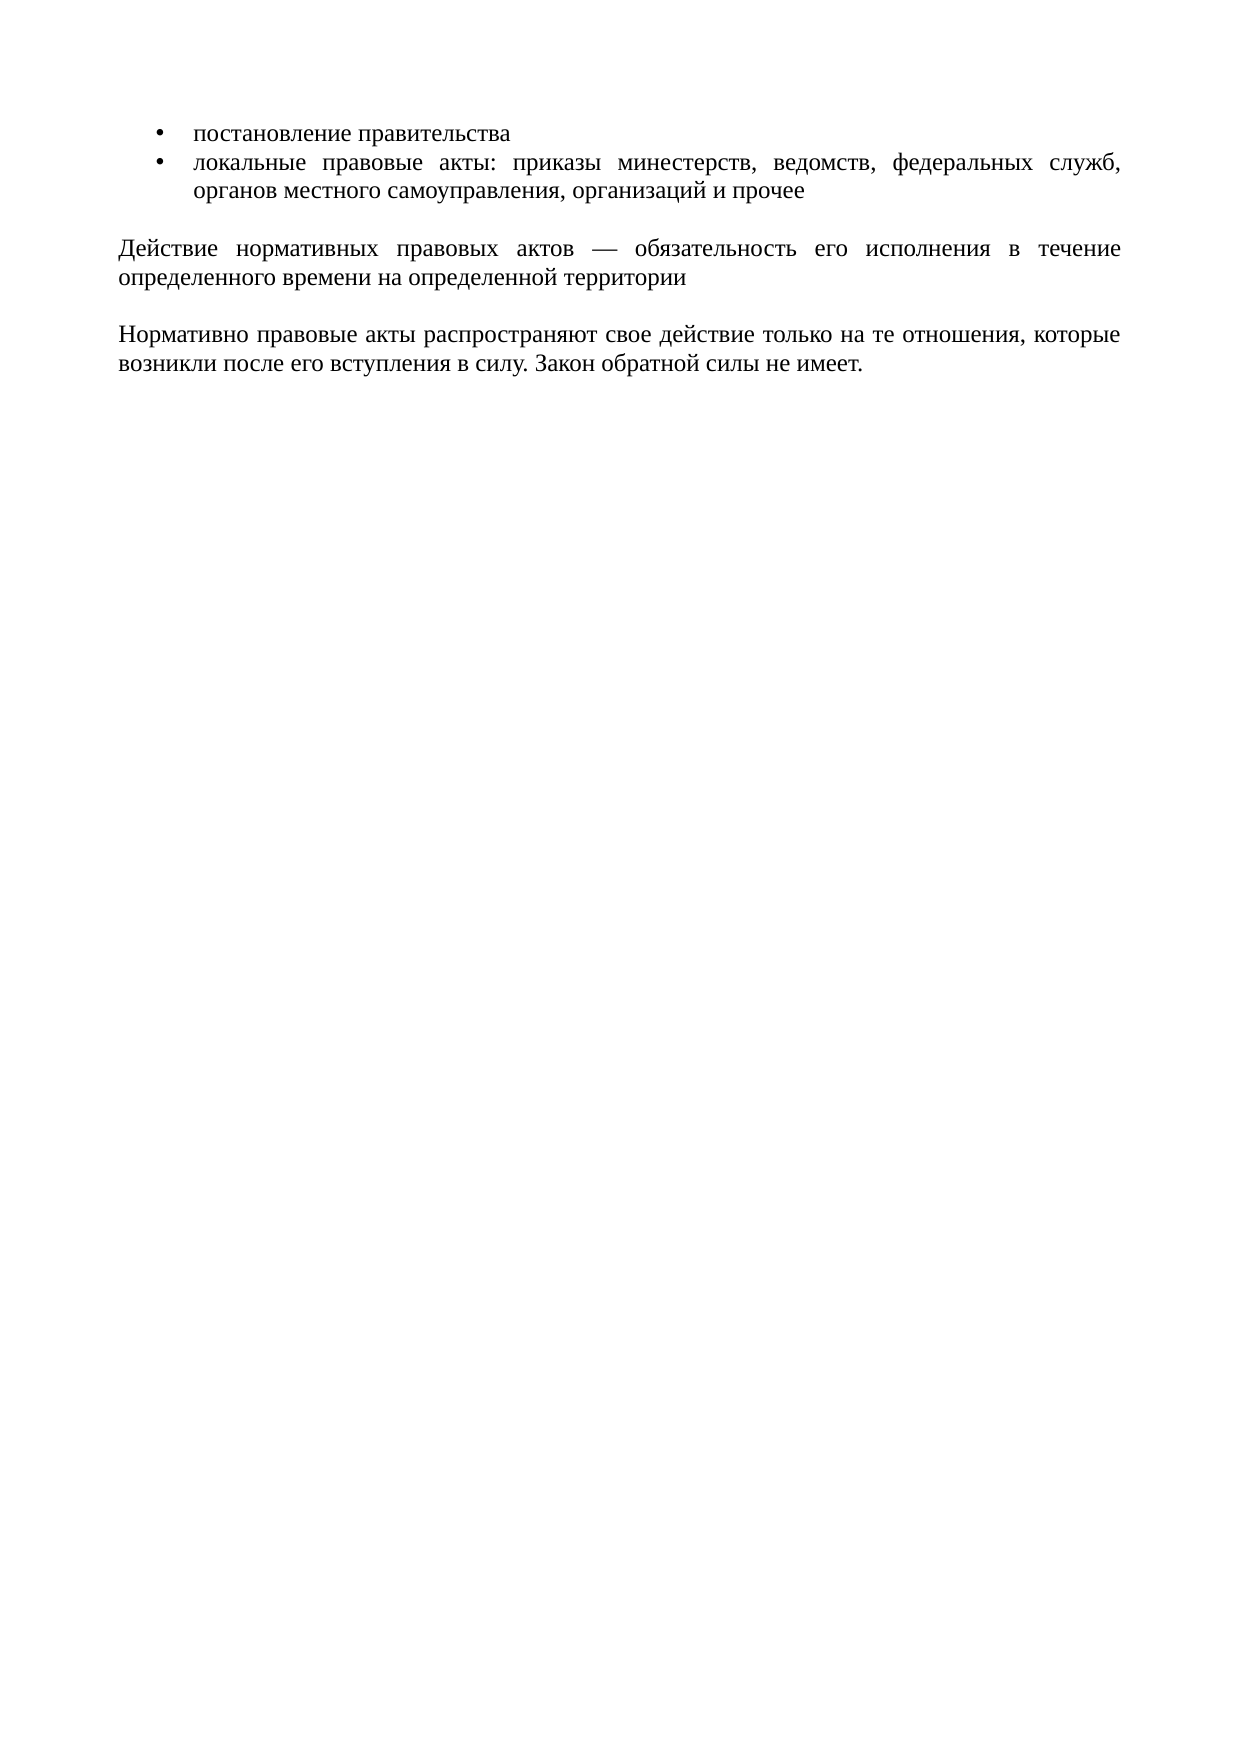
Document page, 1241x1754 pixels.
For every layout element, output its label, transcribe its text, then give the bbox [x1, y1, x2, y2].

list постановление правительства [156, 118, 1122, 147]
text Действие нормативных правовых актов — обязательность его исполнения в течение определенного времени на определенной территории [118, 233, 1122, 291]
list локальные правовые акты: приказы минестерств, ведомств, федеральных служб, органов местного самоуправления, организаций и прочее [156, 147, 1122, 204]
text Нормативно правовые акты распространяют свое действие только на те отношения, которые возникли после его вступления в силу. Закон обратной силы не имеет. [118, 319, 1122, 377]
